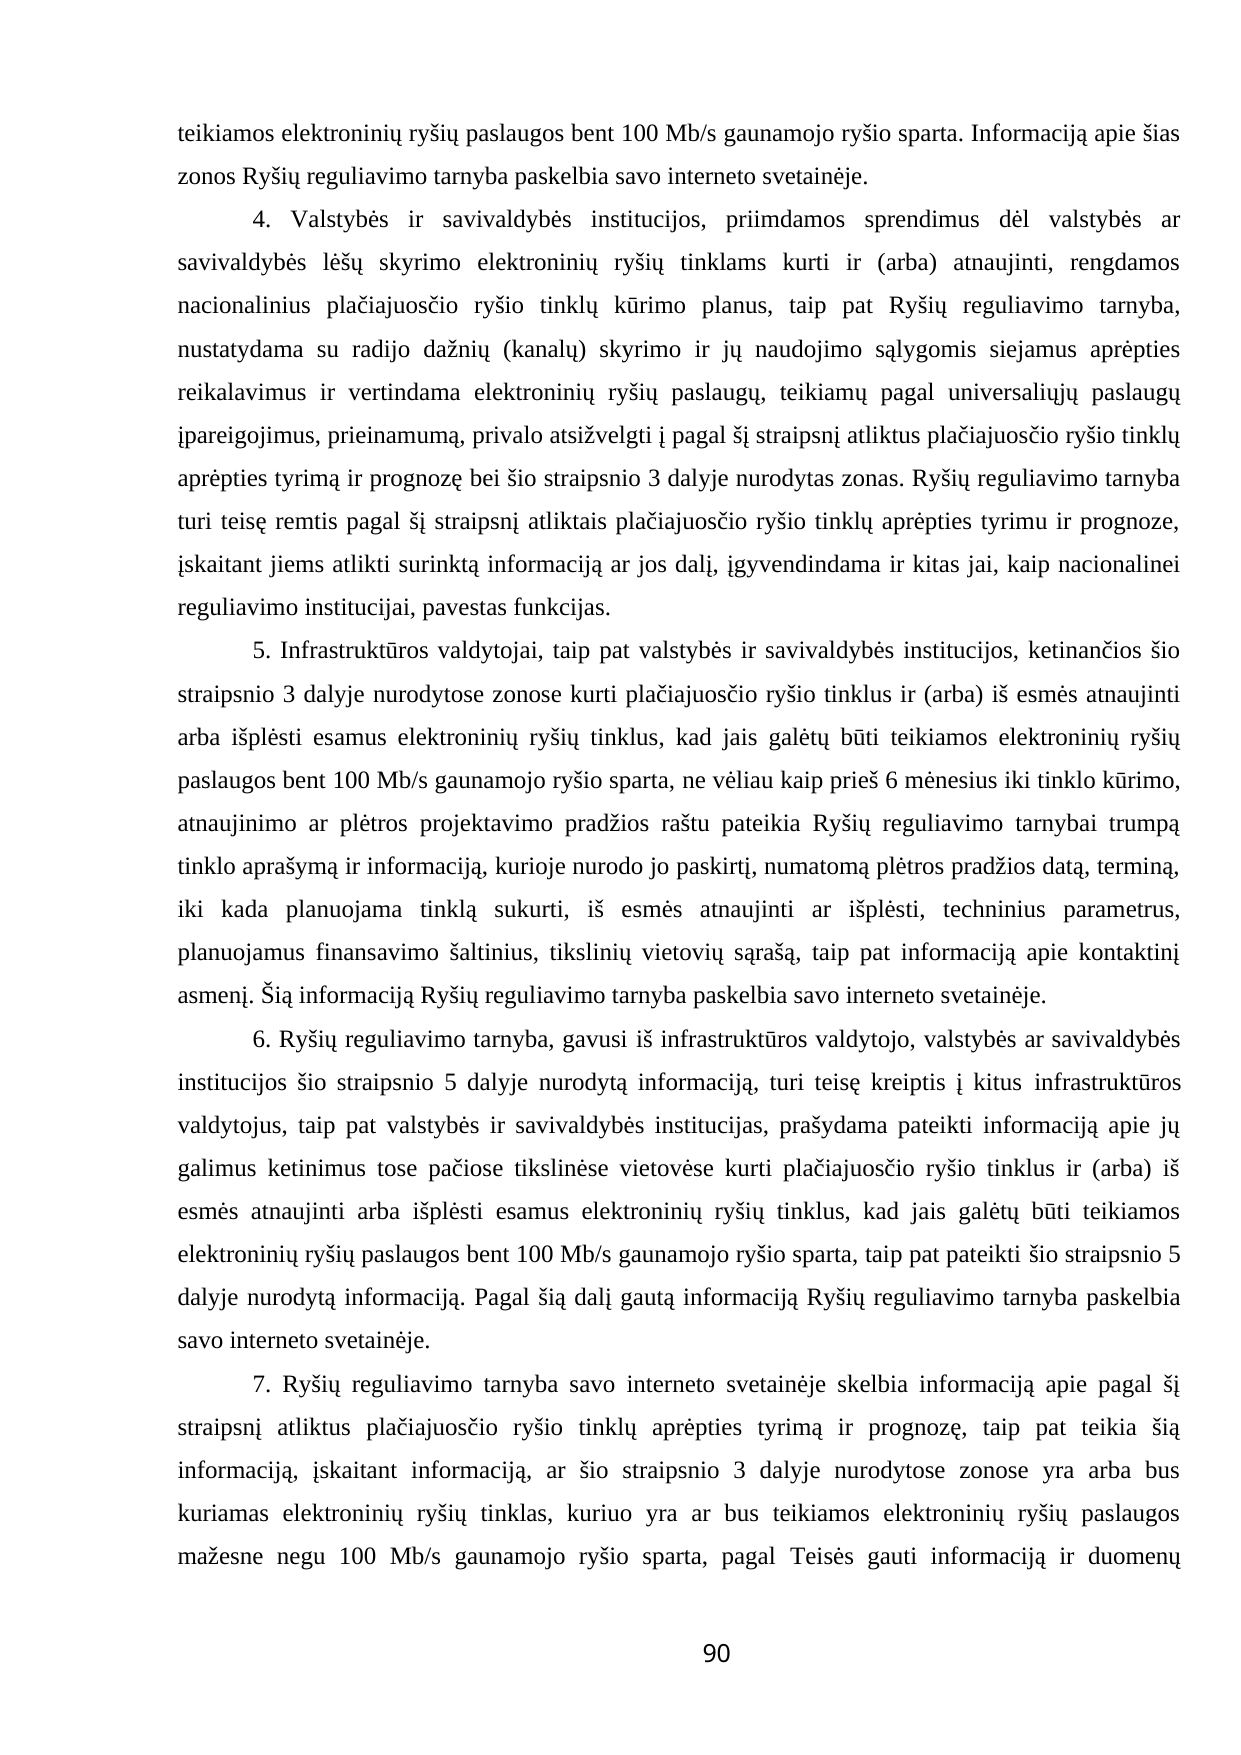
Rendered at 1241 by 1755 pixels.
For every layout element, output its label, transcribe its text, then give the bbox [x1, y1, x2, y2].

text teikiamos elektroninių ryšių paslaugos bent 100 Mb/s gaunamojo ryšio sparta. Informaciją apie šias zonos Ryšių reguliavimo tarnyba paskelbia savo interneto svetainėje. [177, 118, 1181, 190]
text 4. Valstybės ir savivaldybės institucijos, priimdamos sprendimus dėl valstybės ar savivaldybės lėšų skyrimo elektroninių ryšių tinklams kurti ir (arba) atnaujinti, rengdamos nacionalinius plačiajuosčio ryšio tinklų kūrimo planus, taip pat Ryšių reguliavimo tarnyba, nustatydama su radijo dažnių (kanalų) skyrimo ir jų naudojimo sąlygomis siejamus aprėpties reikalavimus ir vertindama elektroninių ryšių paslaugų, teikiamų pagal universaliųjų paslaugų įpareigojimus, prieinamumą, privalo atsižvelgti į pagal šį straipsnį atliktus plačiajuosčio ryšio tinklų aprėpties tyrimą ir prognozę bei šio straipsnio 3 dalyje nurodytas zonas. Ryšių reguliavimo tarnyba turi teisę remtis pagal šį straipsnį atliktais plačiajuosčio ryšio tinklų aprėpties tyrimu ir prognoze, įskaitant jiems atlikti surinktą informaciją ar jos dalį, įgyvendindama ir kitas jai, kaip nacionalinei reguliavimo institucijai, pavestas funkcijas. [177, 204, 1181, 621]
text 7. Ryšių reguliavimo tarnyba savo interneto svetainėje skelbia informaciją apie pagal šį straipsnį atliktus plačiajuosčio ryšio tinklų aprėpties tyrimą ir prognozę, taip pat teikia šią informaciją, įskaitant informaciją, ar šio straipsnio 3 dalyje nurodytose zonose yra arba bus kuriamas elektroninių ryšių tinklas, kuriuo yra ar bus teikiamos elektroninių ryšių paslaugos mažesne negu 100 Mb/s gaunamojo ryšio sparta, pagal Teisės gauti informaciją ir duomenų [177, 1369, 1181, 1570]
text 6. Ryšių reguliavimo tarnyba, gavusi iš infrastruktūros valdytojo, valstybės ar savivaldybės institucijos šio straipsnio 5 dalyje nurodytą informaciją, turi teisę kreiptis į kitus infrastruktūros valdytojus, taip pat valstybės ir savivaldybės institucijas, prašydama pateikti informaciją apie jų galimus ketinimus tose pačiose tikslinėse vietovėse kurti plačiajuosčio ryšio tinklus ir (arba) iš esmės atnaujinti arba išplėsti esamus elektroninių ryšių tinklus, kad jais galėtų būti teikiamos elektroninių ryšių paslaugos bent 100 Mb/s gaunamojo ryšio sparta, taip pat pateikti šio straipsnio 5 dalyje nurodytą informaciją. Pagal šią dalį gautą informaciją Ryšių reguliavimo tarnyba paskelbia savo interneto svetainėje. [177, 1024, 1181, 1354]
text 5. Infrastruktūros valdytojai, taip pat valstybės ir savivaldybės institucijos, ketinančios šio straipsnio 3 dalyje nurodytose zonose kurti plačiajuosčio ryšio tinklus ir (arba) iš esmės atnaujinti arba išplėsti esamus elektroninių ryšių tinklus, kad jais galėtų būti teikiamos elektroninių ryšių paslaugos bent 100 Mb/s gaunamojo ryšio sparta, ne vėliau kaip prieš 6 mėnesius iki tinklo kūrimo, atnaujinimo ar plėtros projektavimo pradžios raštu pateikia Ryšių reguliavimo tarnybai trumpą tinklo aprašymą ir informaciją, kurioje nurodo jo paskirtį, numatomą plėtros pradžios datą, terminą, iki kada planuojama tinklą sukurti, iš esmės atnaujinti ar išplėsti, techninius parametrus, planuojamus finansavimo šaltinius, tikslinių vietovių sąrašą, taip pat informaciją apie kontaktinį asmenį. Šią informaciją Ryšių reguliavimo tarnyba paskelbia savo interneto svetainėje. [177, 636, 1181, 1009]
